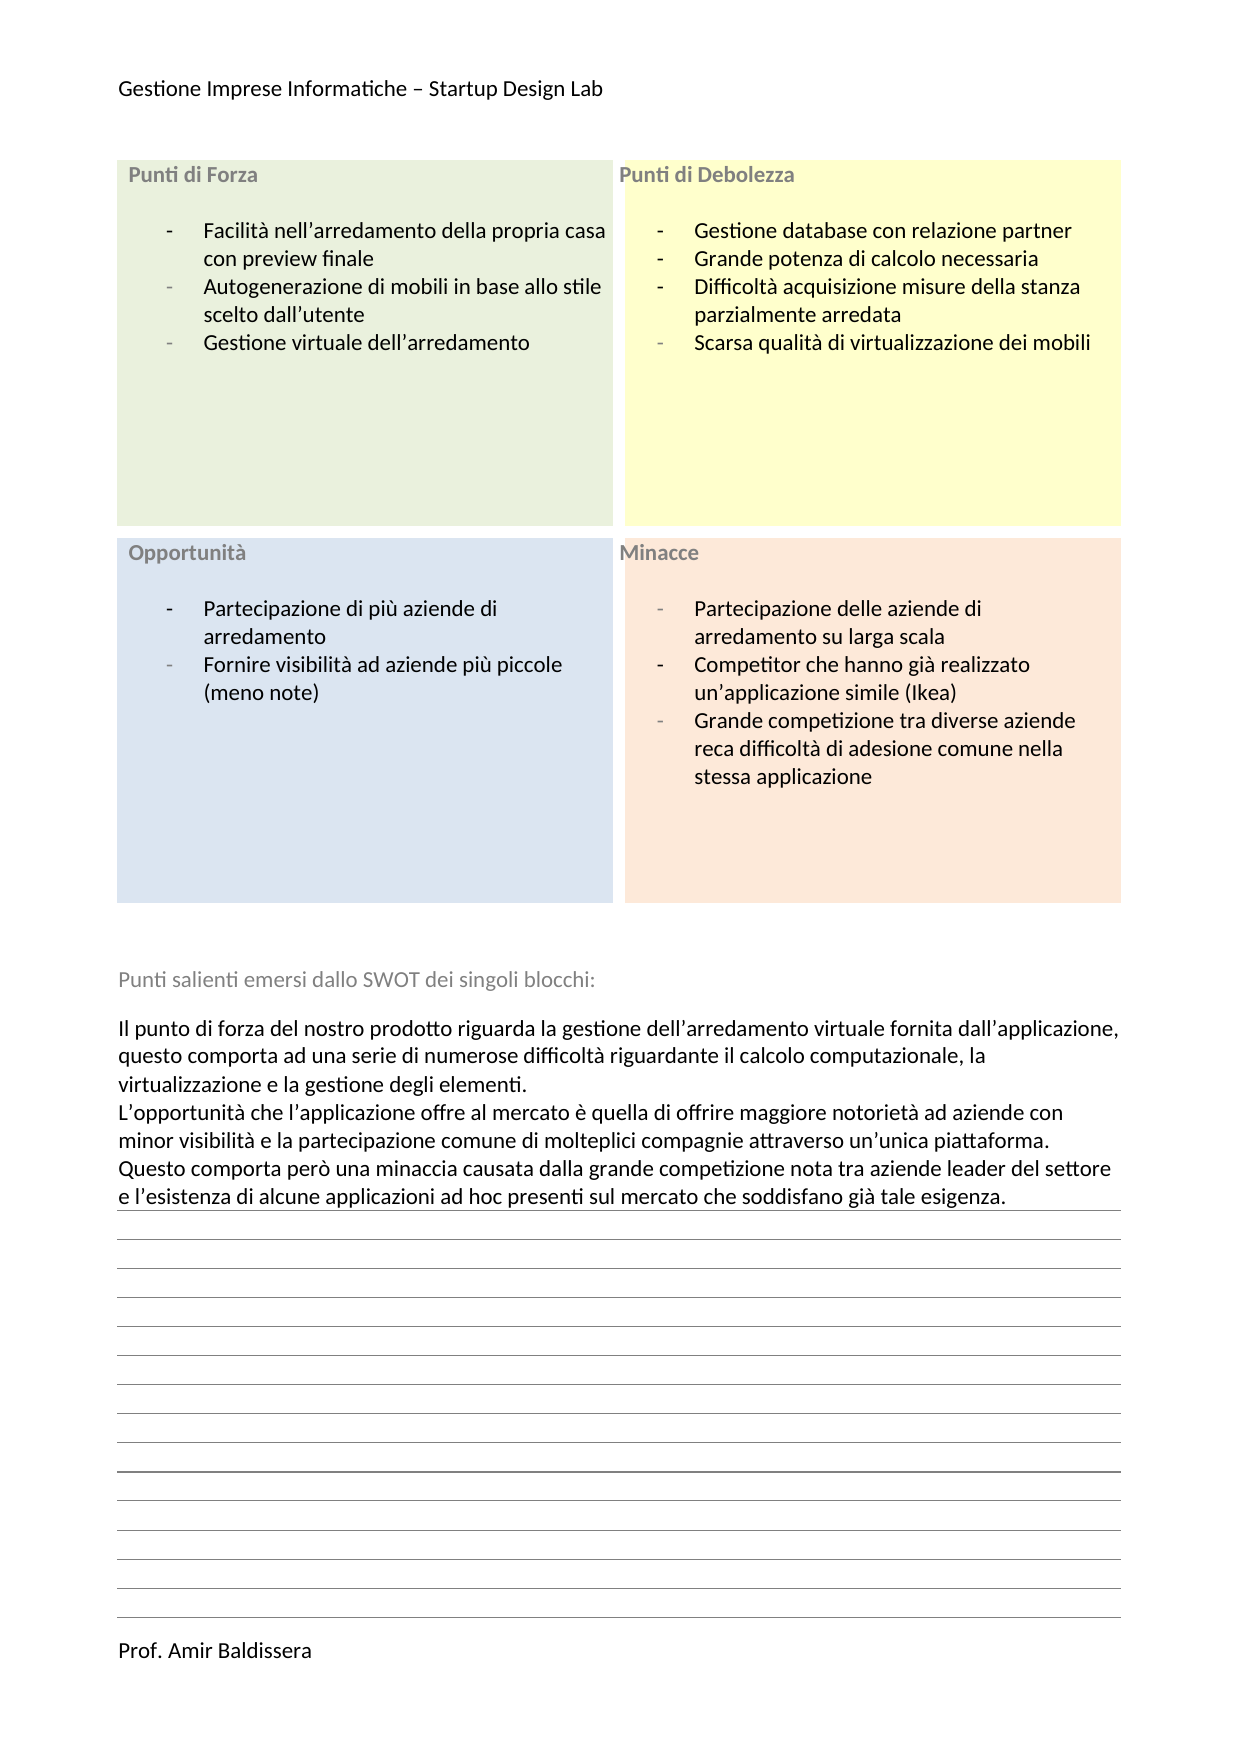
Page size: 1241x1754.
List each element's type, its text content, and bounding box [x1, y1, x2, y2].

text L’opportunità che l’applicazione offre al mercato è quella di offrire maggiore notorietà ad aziende con minor visibilità e la partecipazione comune di molteplici compagnie attraverso un’unica piattaforma. Questo comporta però una minaccia causata dalla grande competizione nota tra aziende leader del settore e l’esistenza di alcune applicazioni ad hoc presenti sul mercato che soddisfano già tale esigenza. [118, 1098, 1122, 1210]
table_cell [117, 1443, 1121, 1471]
table_cell [117, 1414, 1121, 1442]
table_cell [117, 1589, 1121, 1617]
text Punti salienti emersi dallo SWOT dei singoli blocchi: [118, 965, 1122, 993]
text Il punto di forza del nostro prodotto riguarda la gestione dell’arredamento virtuale fornita dall’applicazione, questo comporta ad una serie di numerose difficoltà riguardante il calcolo computazionale, la virtualizzazione e la gestione degli elementi. [118, 1014, 1122, 1098]
table_cell [117, 1473, 1121, 1500]
table_cell [117, 1240, 1121, 1268]
table_header [117, 1211, 1121, 1239]
table_cell Minacce Partecipazione delle aziende di arredamento su larga scala Competitor che hanno già realizzato un’applicazione simile (Ikea) Grande competizione tra diverse aziende reca difficoltà di adesione comune nella stessa applicazione [625, 538, 1121, 903]
table_cell [117, 1560, 1121, 1588]
table_cell [117, 1531, 1121, 1558]
table_cell [117, 1356, 1121, 1384]
table_cell Punti di Forza Facilità nell’arredamento della propria casa con preview finale Autogenerazione di mobili in base allo stile scelto dall’utente Gestione virtuale dell’arredamento [117, 160, 613, 526]
table_cell [117, 1501, 1121, 1529]
table_cell [117, 1269, 1121, 1297]
table_cell Opportunità Partecipazione di più aziende di arredamento Fornire visibilità ad aziende più piccole (meno note) [117, 538, 613, 903]
table_cell Punti di Debolezza Gestione database con relazione partner Grande potenza di calcolo necessaria Difficoltà acquisizione misure della stanza parzialmente arredata Scarsa qualità di virtualizzazione dei mobili [625, 160, 1121, 526]
table_cell [117, 1298, 1121, 1326]
table_cell [117, 1385, 1121, 1413]
table_cell [117, 1327, 1121, 1355]
